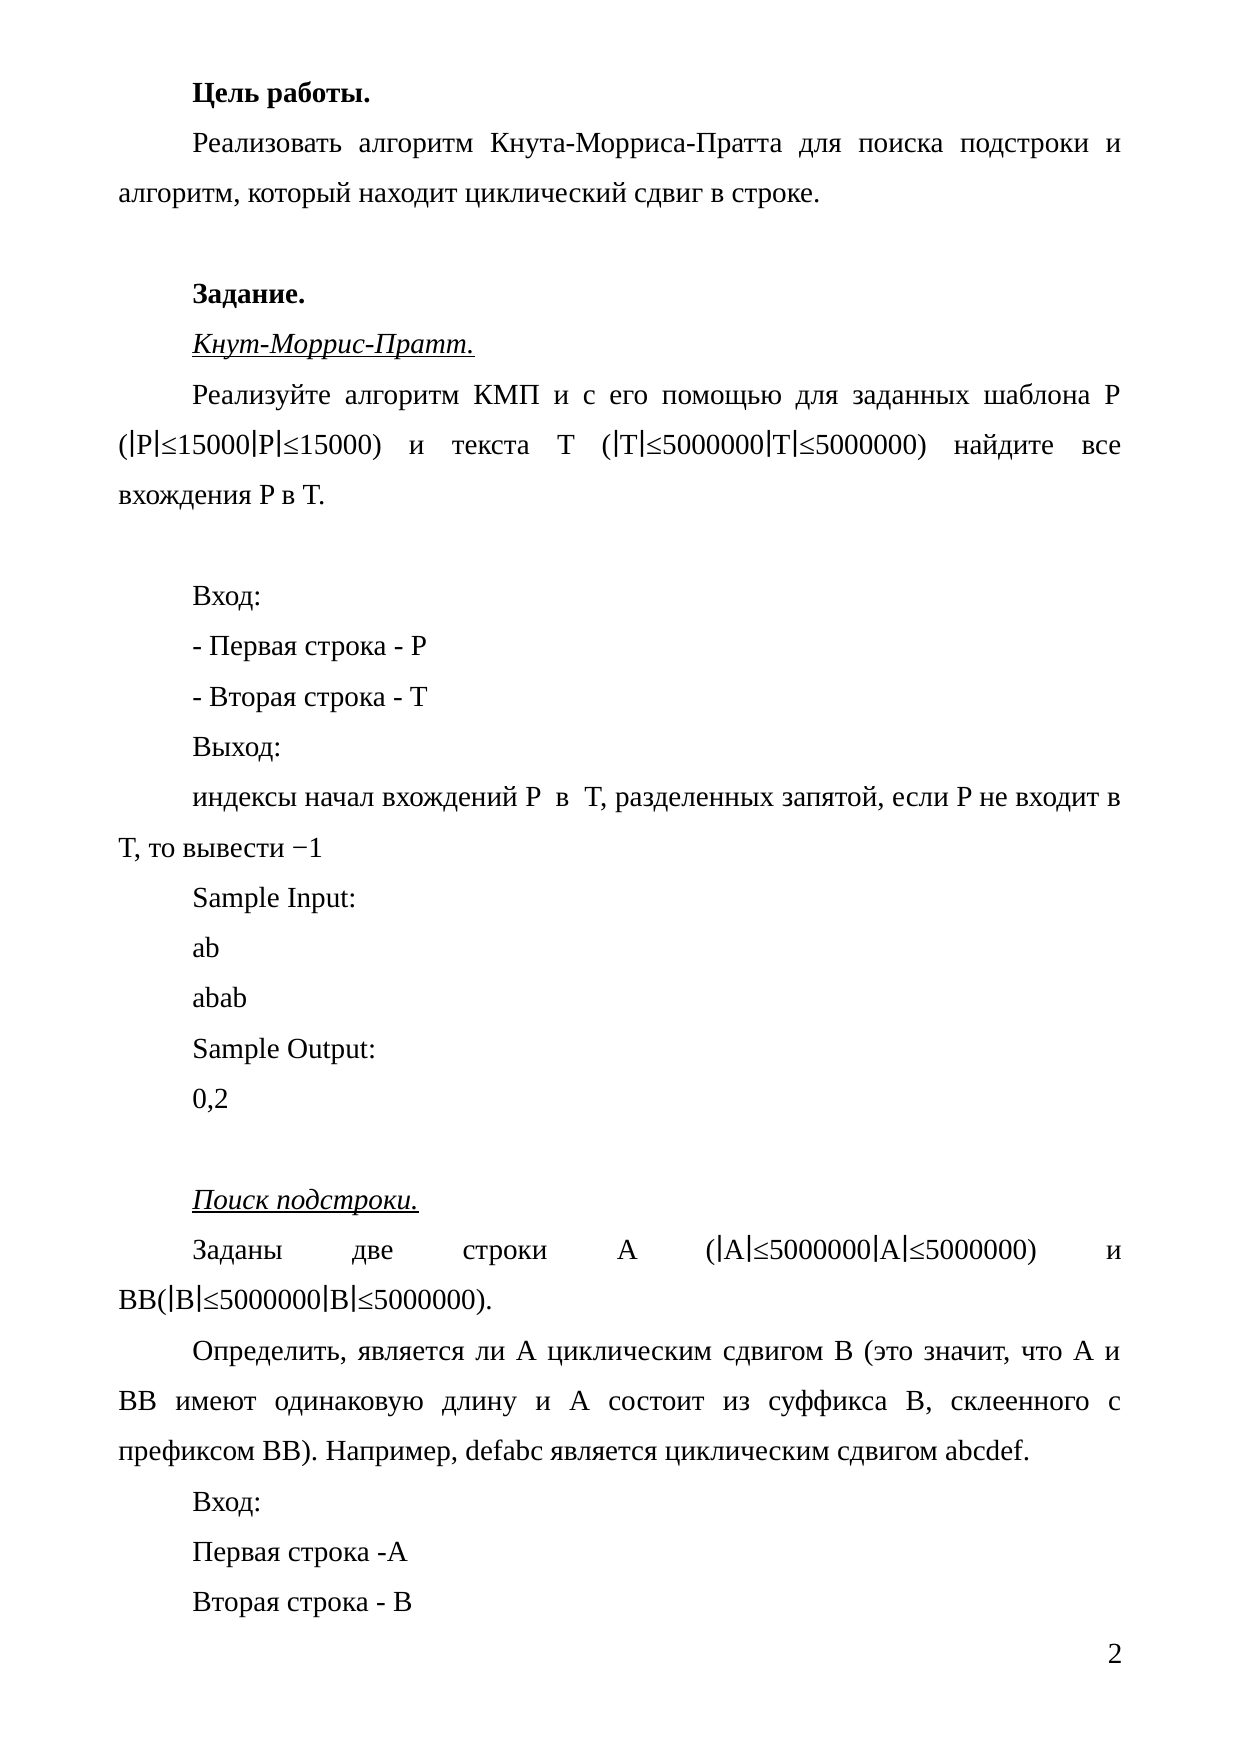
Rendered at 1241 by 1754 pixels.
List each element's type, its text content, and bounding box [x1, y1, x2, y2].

text Реализуйте алгоритм КМП и с его помощью для заданных шаблона P (∣P∣≤15000∣P∣≤15000) и текста T (∣T∣≤5000000∣T∣≤5000000) найдите все вхождения P в T. [118, 377, 1122, 511]
text Выход: [118, 729, 1122, 763]
text abab [118, 981, 1122, 1014]
subtitle Задание. [118, 276, 1122, 310]
text - Первая строка - P [118, 628, 1122, 662]
text Кнут-Моррис-Пратт. [118, 327, 1122, 360]
text - Вторая строка - T [118, 679, 1122, 712]
text Вход: [118, 578, 1122, 612]
subtitle Цель работы. [118, 75, 1122, 108]
text ab [118, 930, 1122, 964]
text Реализовать алгоритм Кнута-Морриса-Пратта для поиска подстроки и алгоритм, который находит циклический сдвиг в строке. [118, 125, 1122, 209]
text Определить, является ли А циклическим сдвигом В (это значит, что А и ВВ имеют одинаковую длину и А состоит из суффикса В, склеенного с префиксом ВВ). Например, defabc является циклическим сдвигом abcdef. [118, 1333, 1122, 1467]
text Вход: [118, 1484, 1122, 1517]
text Поиск подстроки. [118, 1182, 1122, 1215]
text Заданы две строки A (∣A∣≤5000000∣A∣≤5000000) и BB(∣B∣≤5000000∣B∣≤5000000). [118, 1232, 1122, 1316]
text Вторая строка - B [118, 1584, 1122, 1618]
text Первая строка -A [118, 1534, 1122, 1568]
text 0,2 [118, 1081, 1122, 1115]
text Sample Output: [118, 1031, 1122, 1064]
text Sample Input: [118, 880, 1122, 913]
text индексы начал вхождений P в T, разделенных запятой, если P не входит в T, то вывести −1 [118, 779, 1122, 863]
